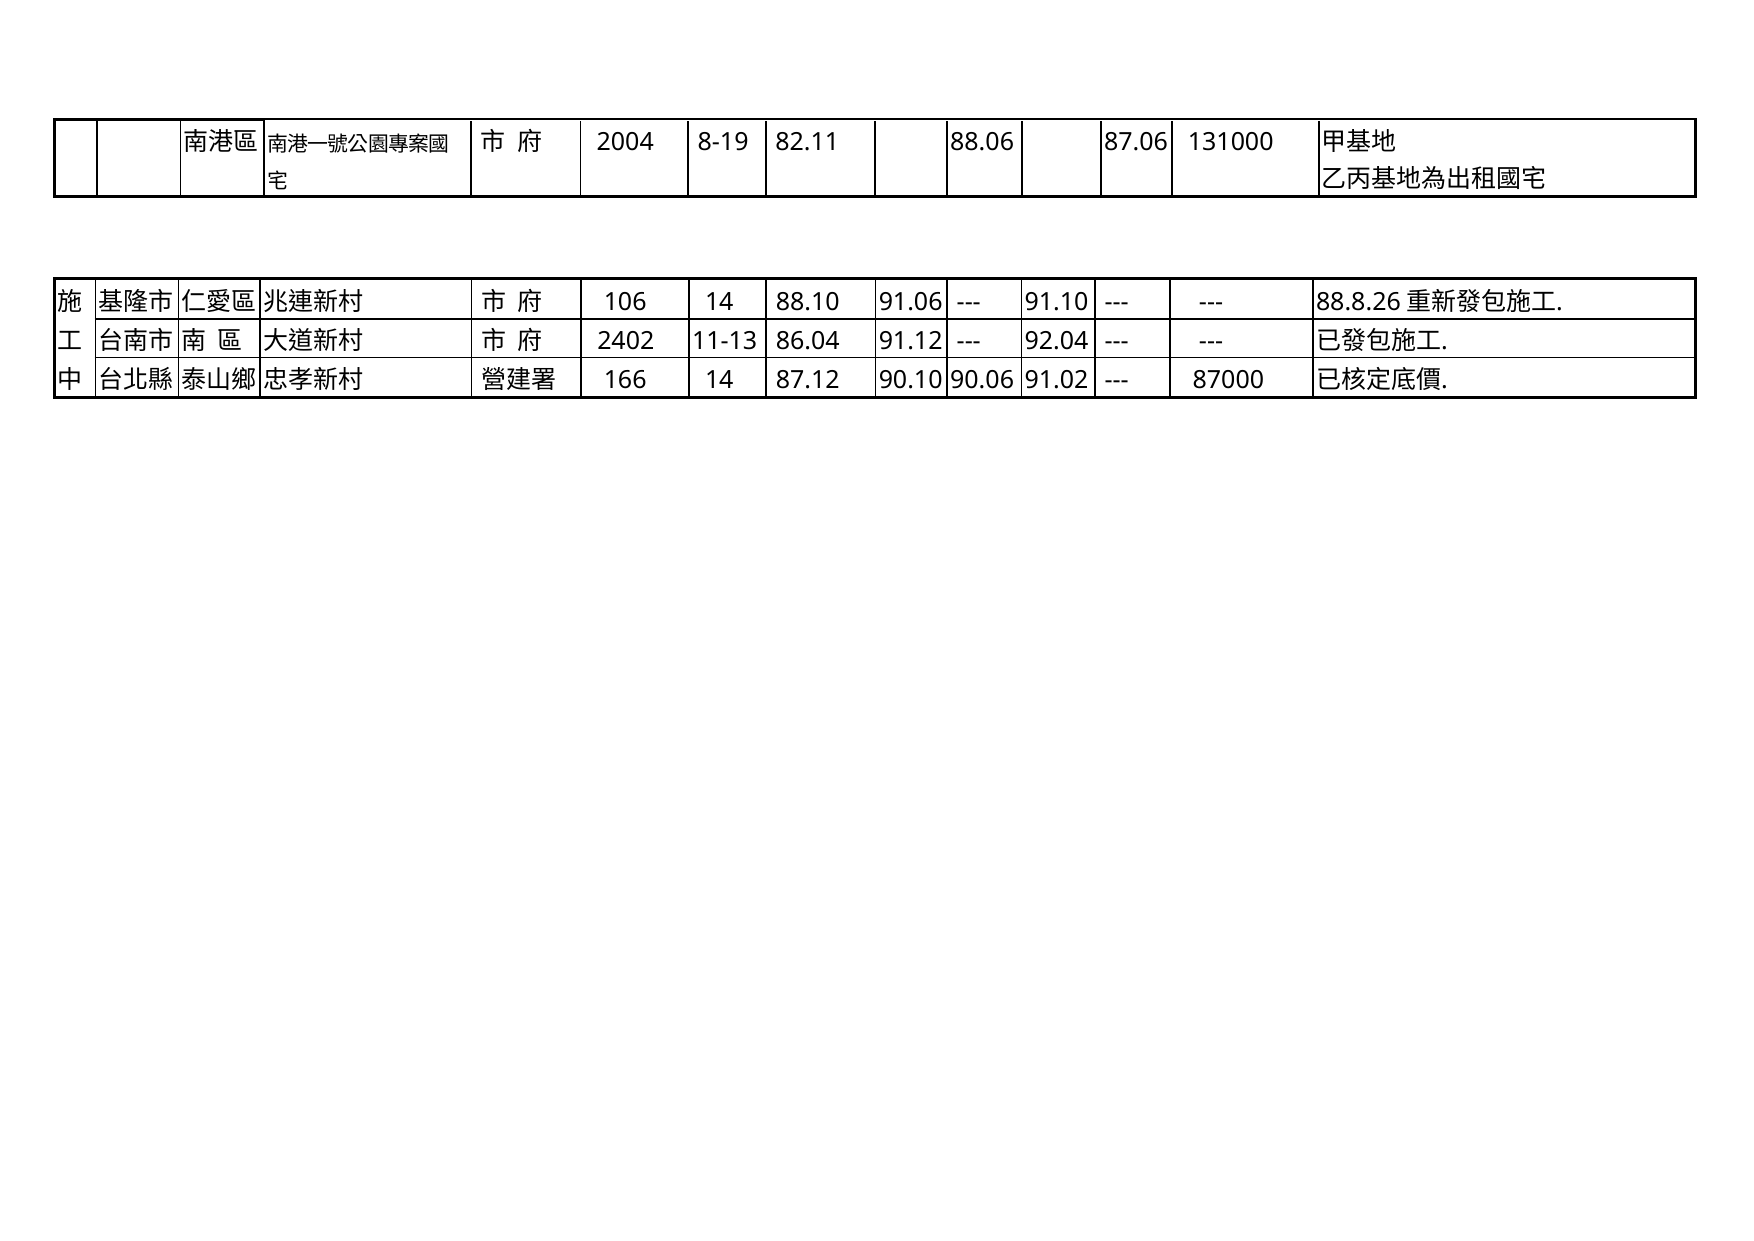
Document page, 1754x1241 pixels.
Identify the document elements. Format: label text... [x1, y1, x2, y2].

table_header 91.10 [1022, 280, 1094, 318]
table_cell [1022, 120, 1101, 195]
table_cell 忠孝新村 [261, 358, 471, 396]
table_header 91.06 [876, 280, 946, 318]
table_cell 88.06 [947, 120, 1022, 195]
table_cell 甲基地 乙丙基地為出租國宅 [1319, 120, 1694, 195]
table_header --- [948, 280, 1021, 318]
table_cell 工 [56, 318, 95, 357]
table_cell 泰山鄉 [179, 358, 259, 396]
table_cell 91.12 [876, 320, 946, 357]
table_cell 市 府 [471, 120, 580, 195]
table_cell 已發包施工. [1314, 320, 1694, 357]
table_cell 87.06 [1101, 120, 1172, 195]
table_cell --- [1096, 320, 1169, 357]
table_cell --- [948, 320, 1021, 357]
table_cell 台南市 [96, 320, 178, 357]
table_cell 131000 [1172, 120, 1319, 195]
table_cell 14 [690, 358, 765, 396]
table_cell 166 [582, 358, 688, 396]
table_cell 92.04 [1022, 320, 1094, 357]
table_cell --- [1171, 320, 1312, 357]
table_cell 8-19 [688, 120, 766, 195]
table_cell 大道新村 [261, 320, 471, 357]
table_cell [875, 120, 947, 195]
table_cell 11-13 [690, 320, 765, 357]
table_header 88.10 [767, 280, 875, 318]
table_cell 台北縣 [96, 358, 178, 396]
table_cell 87000 [1171, 358, 1312, 396]
table_header 88.8.26重新發包施工. [1314, 280, 1694, 318]
table_cell 南港區 [181, 121, 263, 195]
table_cell 90.10 [876, 358, 946, 396]
table_cell 2402 [582, 320, 688, 357]
table_cell 87.12 [767, 358, 875, 396]
table_header 基隆市 [96, 280, 178, 318]
table_cell 市 府 [472, 320, 580, 357]
table_header 14 [690, 280, 765, 318]
table_cell 2004 [580, 120, 688, 195]
table_cell 南港一號公園專案國宅 [265, 120, 471, 195]
table_cell 82.11 [766, 120, 875, 195]
table_header --- [1171, 280, 1312, 318]
table_cell 86.04 [767, 320, 875, 357]
table_header 仁愛區 [179, 280, 259, 318]
table_cell --- [1096, 358, 1169, 396]
table_header 106 [582, 280, 688, 318]
table_cell 南 區 [179, 320, 259, 357]
table_cell 已核定底價. [1314, 358, 1694, 396]
table_cell 90.06 [948, 358, 1021, 396]
table_header 市 府 [472, 280, 580, 318]
table_cell 91.02 [1022, 358, 1094, 396]
table_cell 營建署 [472, 358, 580, 396]
table_cell [56, 121, 96, 195]
table_cell [98, 121, 180, 195]
table_cell 中 [56, 357, 95, 396]
table_header 兆連新村 [261, 280, 471, 318]
table_header --- [1096, 280, 1169, 318]
table_header 施 [56, 280, 95, 318]
